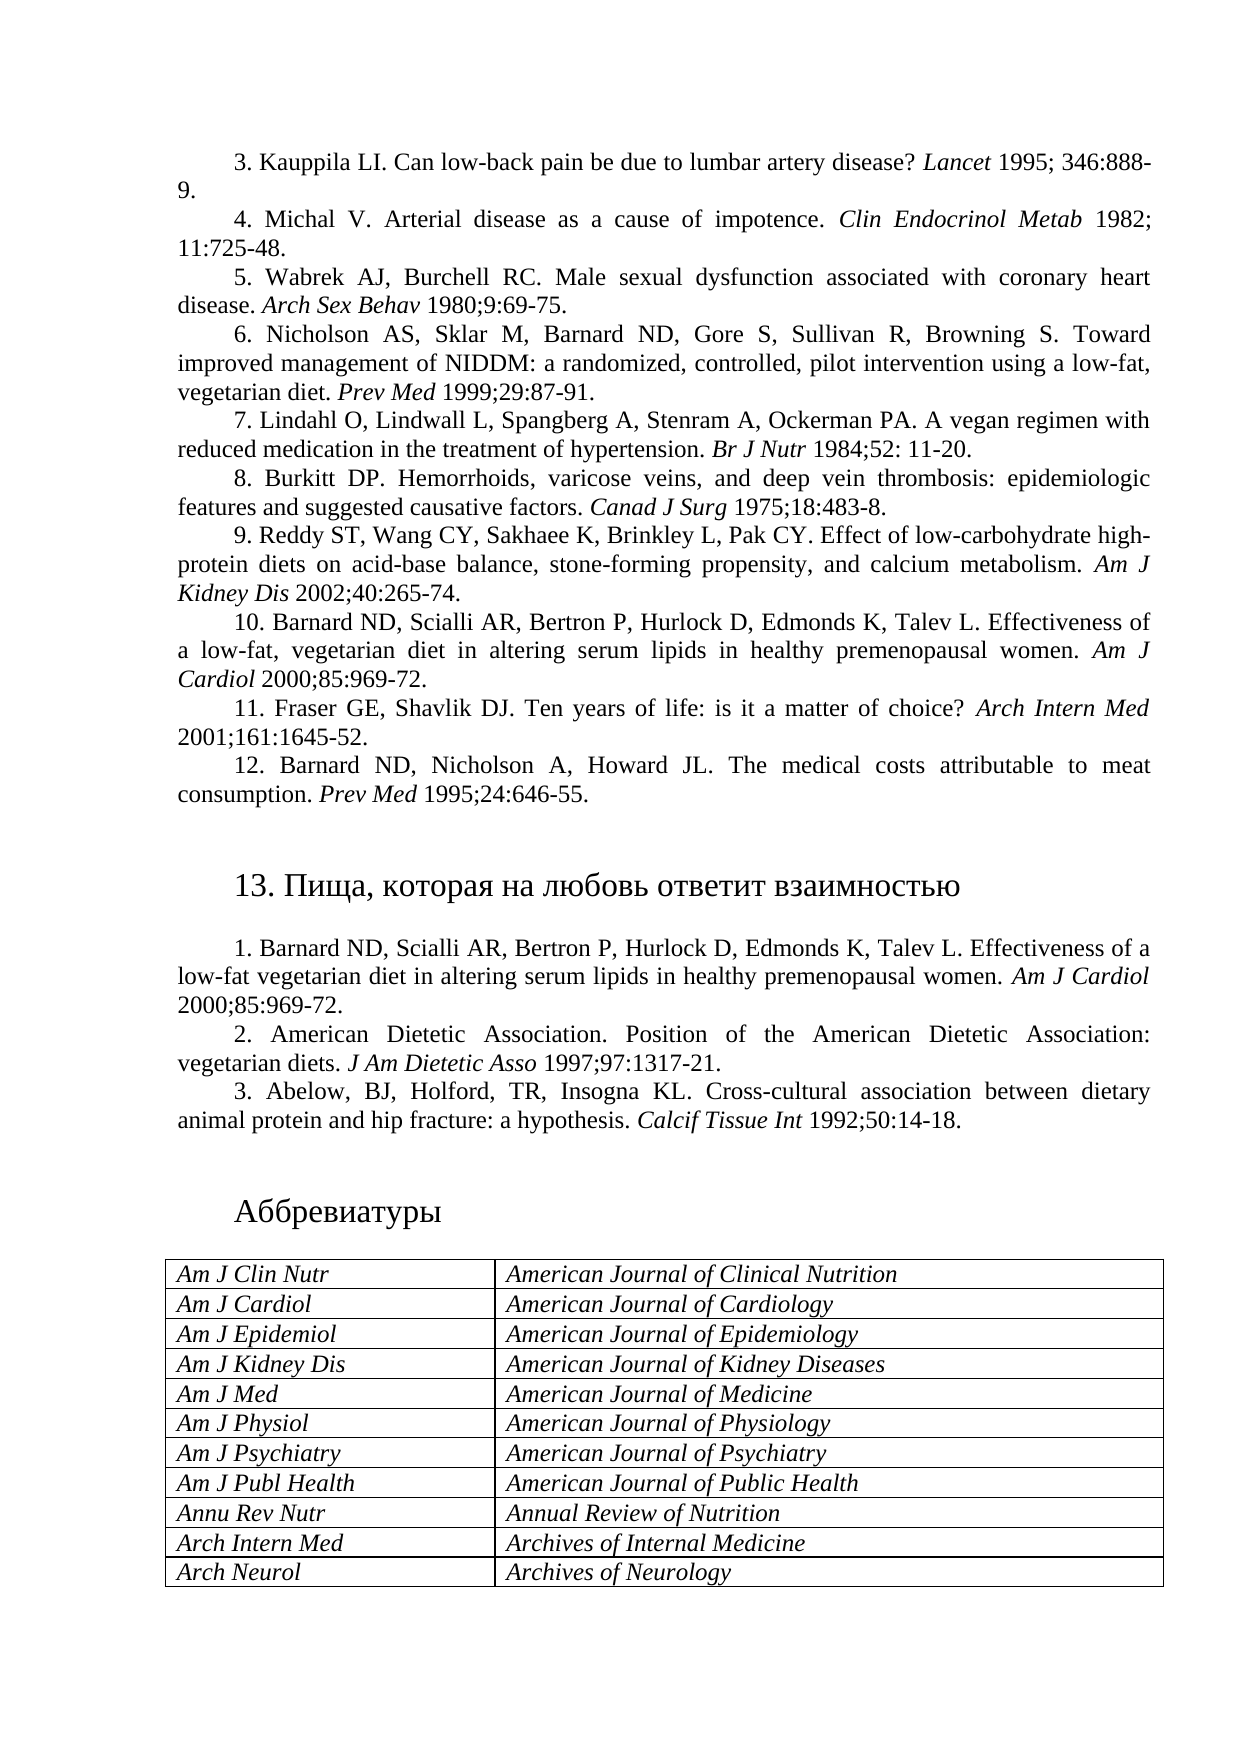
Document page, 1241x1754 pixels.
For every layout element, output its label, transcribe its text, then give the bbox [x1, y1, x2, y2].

text 12. Barnard ND, Nicholson A, Howard JL. The medical costs attributable to meat consumption. Prev Med 1995;24:646-55. [177, 751, 1152, 808]
table_cell American Journal of Cardiology [496, 1289, 1163, 1318]
table_cell Arch Intern Med [166, 1528, 494, 1556]
text 3. Abelow, BJ, Holford, TR, Insogna KL. Cross-cultural association between dietary animal protein and hip fracture: a hypothesis. Calcif Tissue Int 1992;50:14-18. [177, 1076, 1152, 1134]
table_cell Annu Rev Nutr [166, 1498, 494, 1527]
text 9. Reddy ST, Wang CY, Sakhaee K, Brinkley L, Pak CY. Effect of low-carbohydrate high-protein diets on acid-base balance, stone-forming propensity, and calcium metabolism. Am J Kidney Dis 2002;40:265-74. [177, 521, 1152, 607]
table_cell Am J Physiol [166, 1409, 494, 1437]
table_cell Annual Review of Nutrition [496, 1498, 1163, 1527]
table_cell American Journal of Psychiatry [496, 1438, 1163, 1467]
text Аббревиатуры [177, 1191, 1152, 1230]
text 2. American Dietetic Association. Position of the American Dietetic Association: vegetarian diets. J Am Dietetic Asso 1997;97:1317-21. [177, 1019, 1152, 1076]
table_cell American Journal of Medicine [496, 1379, 1163, 1407]
table_cell Am J Med [166, 1379, 494, 1407]
text 4. Michal V. Arterial disease as a cause of impotence. Clin Endocrinol Metab 1982; 11:725-48. [177, 204, 1152, 262]
table_cell American Journal of Public Health [496, 1468, 1163, 1497]
table_cell Arch Neurol [166, 1558, 494, 1586]
table_cell Am J Publ Health [166, 1468, 494, 1497]
table_cell Am J Psychiatry [166, 1438, 494, 1467]
text 6. Nicholson AS, Sklar M, Barnard ND, Gore S, Sullivan R, Browning S. Toward improved management of NIDDM: a randomized, controlled, pilot intervention using a low-fat, vegetarian diet. Prev Med 1999;29:87-91. [177, 319, 1152, 406]
text 13. Пища, которая на любовь ответит взаимностью [177, 866, 1152, 904]
text 3. Kauppila LI. Can low-back pain be due to lumbar artery disease? Lancet 1995; 346:888-9. [177, 147, 1152, 204]
table_cell Archives of Internal Medicine [496, 1528, 1163, 1556]
table_cell Archives of Neurology [496, 1558, 1163, 1586]
table_cell American Journal of Epidemiology [496, 1319, 1163, 1348]
table_cell Am J Kidney Dis [166, 1349, 494, 1378]
table_cell American Journal of Physiology [496, 1409, 1163, 1437]
text 5. Wabrek AJ, Burchell RC. Male sexual dysfunction associated with coronary heart disease. Arch Sex Behav 1980;9:69-75. [177, 262, 1152, 319]
text 7. Lindahl O, Lindwall L, Spangberg A, Stenram A, Ockerman PA. A vegan regimen with reduced medication in the treatment of hypertension. Br J Nutr 1984;52: 11-20. [177, 406, 1152, 463]
text 11. Fraser GE, Shavlik DJ. Ten years of life: is it a matter of choice? Arch Intern Med 2001;161:1645-52. [177, 693, 1152, 751]
text 10. Barnard ND, Scialli AR, Bertron P, Hurlock D, Edmonds K, Talev L. Effectiveness of a low-fat, vegetarian diet in altering serum lipids in healthy premenopausal women. Am J Cardiol 2000;85:969-72. [177, 607, 1152, 693]
text 1. Barnard ND, Scialli AR, Bertron P, Hurlock D, Edmonds K, Talev L. Effectiveness of a low-fat vegetarian diet in altering serum lipids in healthy premenopausal women. Am J Cardiol 2000;85:969-72. [177, 933, 1152, 1019]
table_header Am J Clin Nutr [166, 1260, 494, 1288]
table_header American Journal of Clinical Nutrition [496, 1260, 1163, 1288]
text 8. Burkitt DP. Hemorrhoids, varicose veins, and deep vein thrombosis: epidemiologic features and suggested causative factors. Canad J Surg 1975;18:483-8. [177, 463, 1152, 521]
table_cell Am J Cardiol [166, 1289, 494, 1318]
table_cell Am J Epidemiol [166, 1319, 494, 1348]
table_cell American Journal of Kidney Diseases [496, 1349, 1163, 1378]
